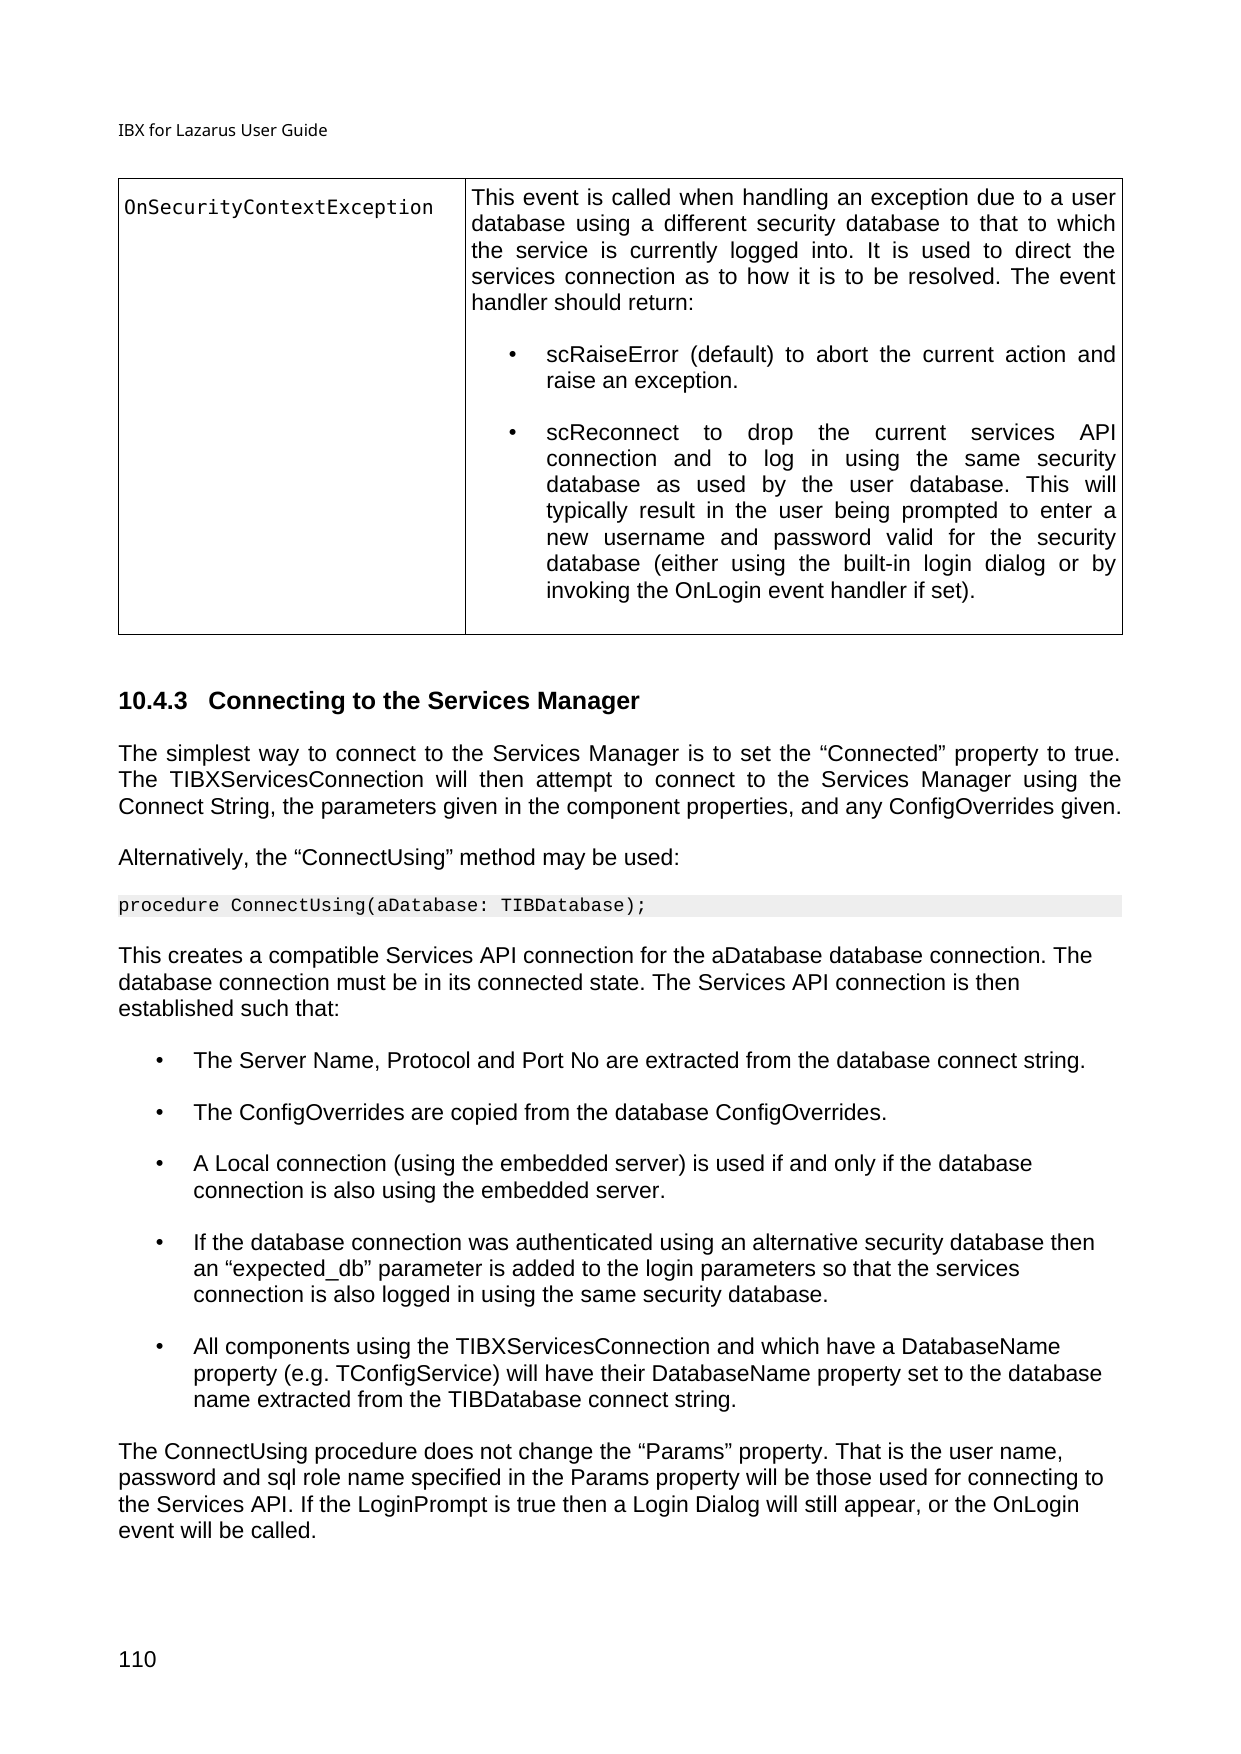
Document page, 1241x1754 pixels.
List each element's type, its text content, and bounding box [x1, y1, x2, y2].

list A Local connection (using the embedded server) is used if and only if the database connection is also using the embedded server. [156, 1150, 1122, 1203]
text The simplest way to connect to the Services Manager is to set the “Connected” property to true. The TIBXServicesConnection will then attempt to connect to the Services Manager using the Connect String, the parameters given in the component properties, and any ConfigOverrides given. [118, 740, 1122, 819]
text procedure ConnectUsing(aDatabase: TIBDatabase); [118, 895, 1122, 917]
table_cell OnSecurityContextException [119, 179, 465, 634]
list If the database connection was authenticated using an alternative security database then an “expected_db” parameter is added to the login parameters so that the services connection is also logged in using the same security database. [156, 1229, 1122, 1308]
text Alternatively, the “ConnectUsing” method may be used: [118, 844, 1122, 870]
text This creates a compatible Services API connection for the aDatabase database connection. The database connection must be in its connected state. The Services API connection is then established such that: [118, 942, 1122, 1021]
text The ConnectUsing procedure does not change the “Params” property. That is the user name, password and sql role name specified in the Params property will be those used for connecting to the Services API. If the LoginPrompt is true then a Login Dialog will still appear, or the OnLogin event will be called. [118, 1438, 1122, 1543]
list All components using the TIBXServicesConnection and which have a DatabaseName property (e.g. TConfigService) will have their DatabaseName property set to the database name extracted from the TIBDatabase connect string. [156, 1333, 1122, 1412]
subtitle Connecting to the Services Manager [118, 686, 1122, 714]
table_cell This event is called when handling an exception due to a user database using a different security database to that to which the service is currently logged into. It is used to direct the services connection as to how it is to be resolved. The event handler should return: scRaiseError (default) to abort the current action and raise an exception. scReconnect to drop the current services API connection and to log in using the same security database as used by the user database. This will typically result in the user being prompted to enter a new username and password valid for the security database (either using the built-in login dialog or by invoking the OnLogin event handler if set). [466, 179, 1122, 634]
list The ConfigOverrides are copied from the database ConfigOverrides. [156, 1098, 1122, 1125]
list The Server Name, Protocol and Port No are extracted from the database connect string. [156, 1047, 1122, 1073]
